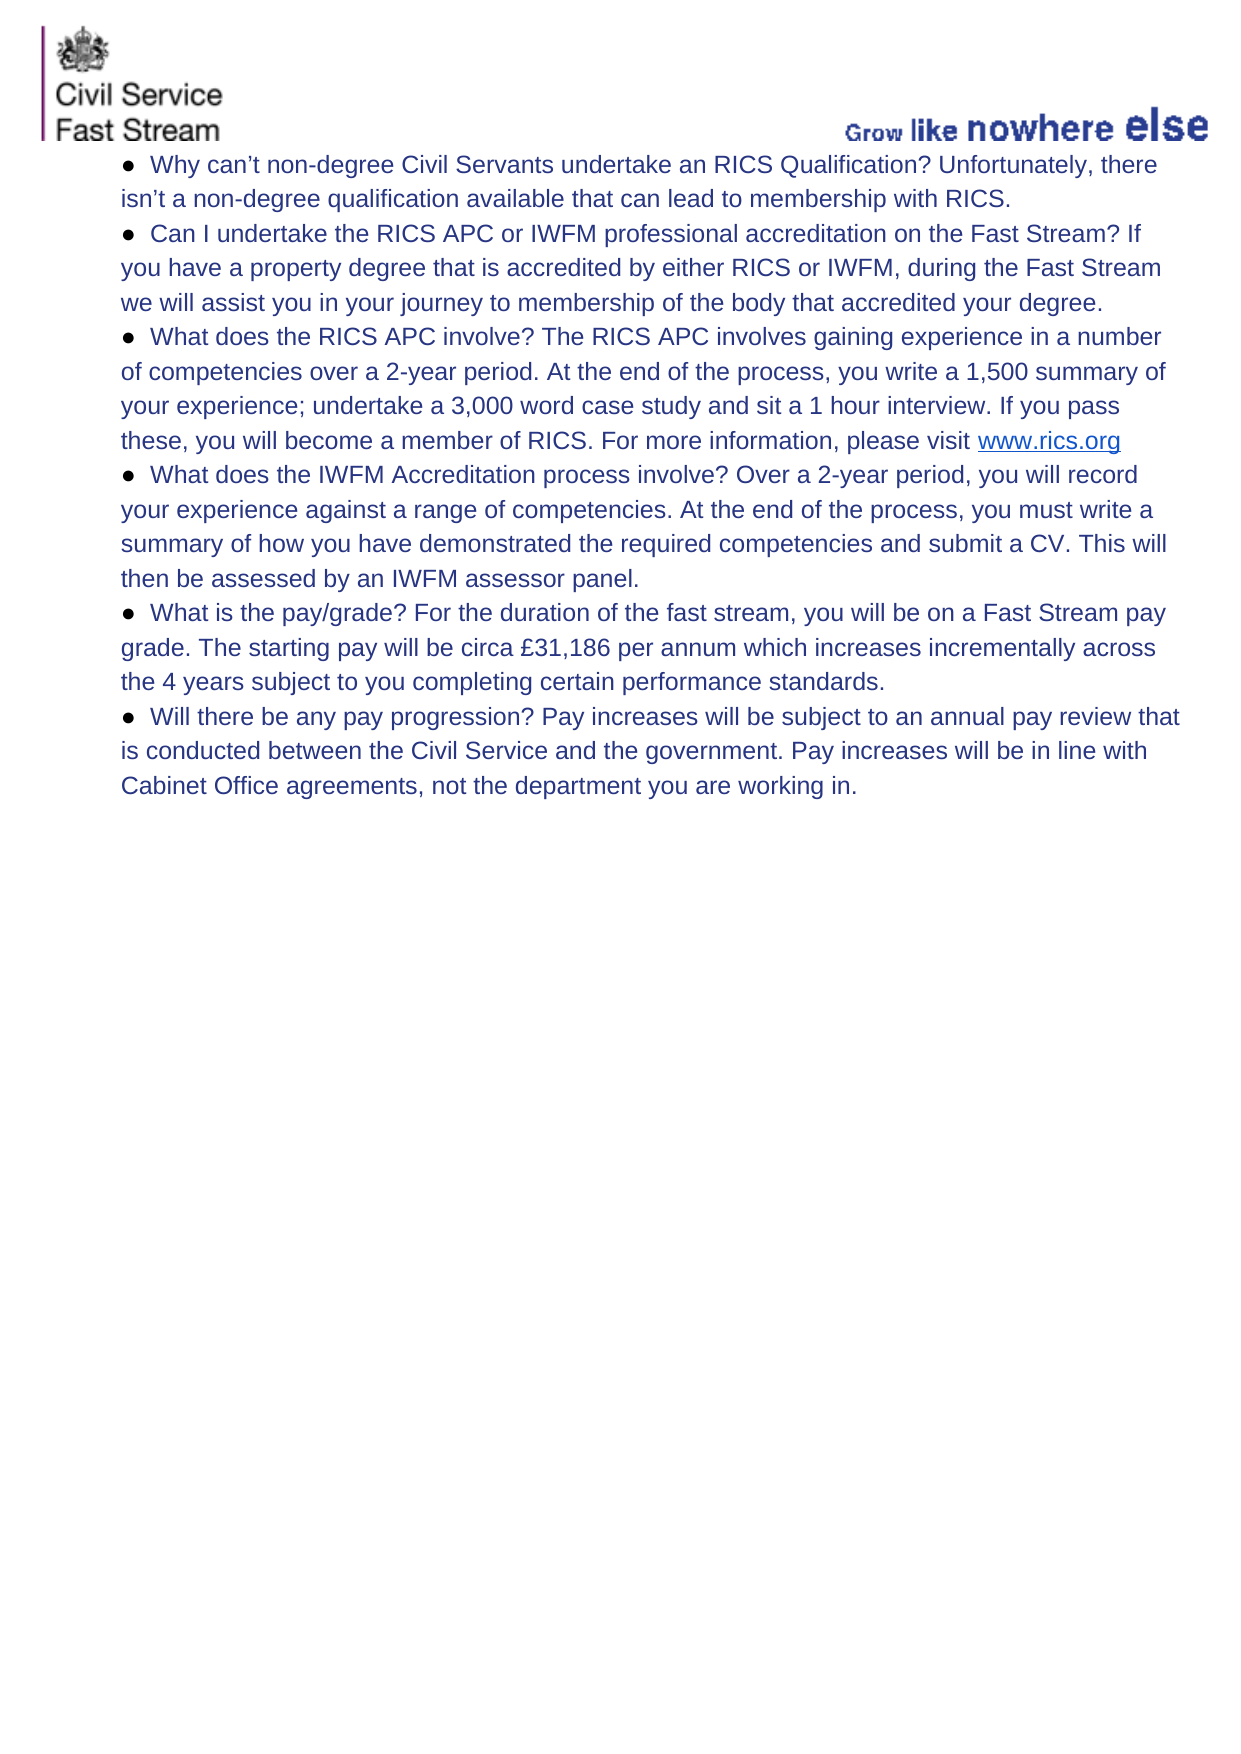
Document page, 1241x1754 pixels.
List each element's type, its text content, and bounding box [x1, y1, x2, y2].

list Will there be any pay progression? Pay increases will be subject to an annual pay review that is conducted between the Civil Service and the government. Pay increases will be in line with Cabinet Office agreements, not the department you are working in. [121, 702, 1184, 799]
list Why can’t non-degree Civil Servants undertake an RICS Qualification? Unfortunately, there isn’t a non-degree qualification available that can lead to membership with RICS. [121, 150, 1184, 213]
list Can I undertake the RICS APC or IWFM professional accreditation on the Fast Stream? If you have a property degree that is accredited by either RICS or IWFM, during the Fast Stream we will assist you in your journey to membership of the body that accredited your degree. [121, 219, 1184, 317]
list What does the IWFM Accreditation process involve? Over a 2-year period, you will record your experience against a range of competencies. At the end of the process, you must write a summary of how you have demonstrated the required competencies and submit a CV. This will then be assessed by an IWFM assessor panel. [121, 460, 1184, 592]
list What does the RICS APC involve? The RICS APC involves gaining experience in a number of competencies over a 2-year period. At the end of the process, you write a 1,500 summary of your experience; undertake a 3,000 word case study and sit a 1 hour interview. If you pass these, you will become a member of RICS. For more information, please visit www.rics.org [121, 322, 1184, 454]
list What is the pay/grade? For the duration of the fast stream, you will be on a Fast Stream pay grade. The starting pay will be circa £31,186 per annum which increases incrementally across the 4 years subject to you completing certain performance standards. [121, 598, 1184, 696]
